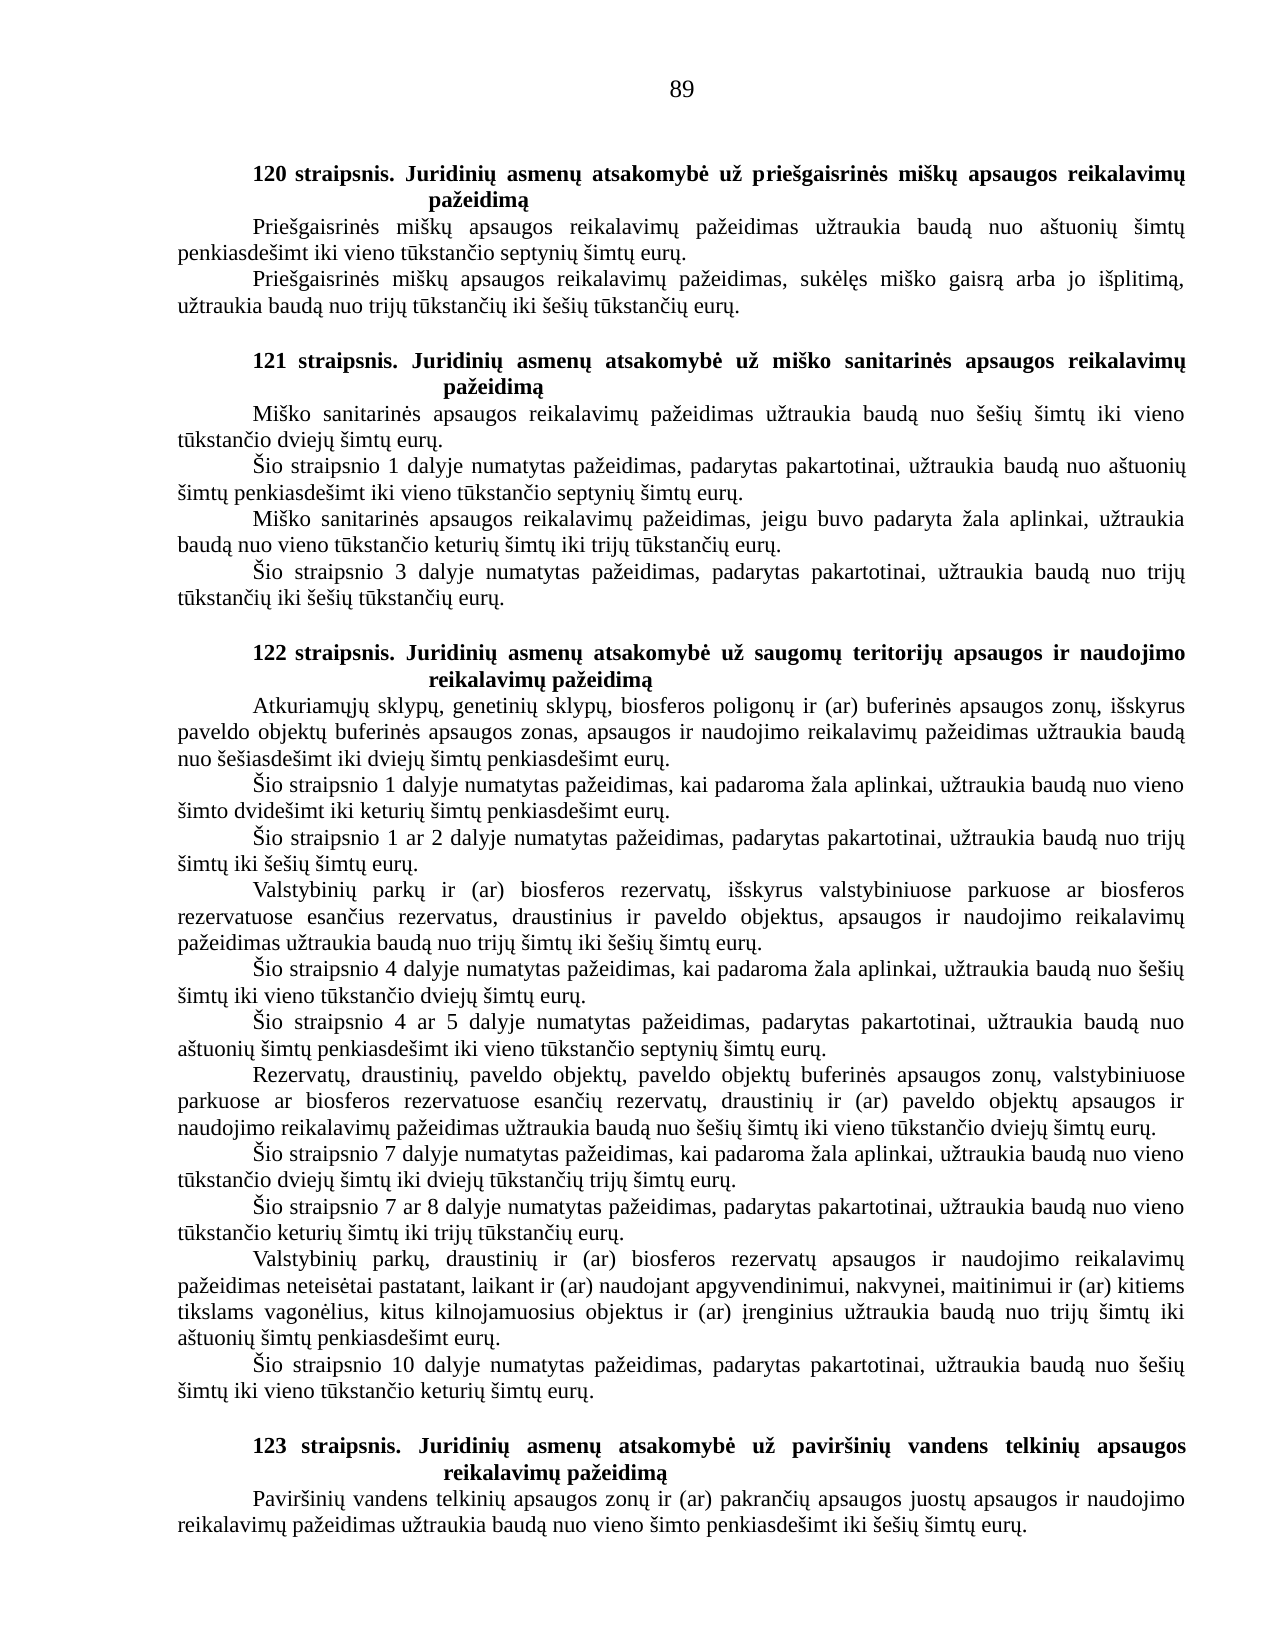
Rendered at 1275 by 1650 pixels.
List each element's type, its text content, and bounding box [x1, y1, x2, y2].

text Miško sanitarinės apsaugos reikalavimų pažeidimas užtraukia baudą nuo šešių šimtų iki vieno tūkstančio dviejų šimtų eurų. [177, 400, 1186, 452]
text Paviršinių vandens telkinių apsaugos zonų ir (ar) pakrančių apsaugos juostų apsaugos ir naudojimo reikalavimų pažeidimas užtraukia baudą nuo vieno šimto penkiasdešimt iki šešių šimtų eurų. [177, 1485, 1186, 1538]
text Valstybinių parkų ir (ar) biosferos rezervatų, išskyrus valstybiniuose parkuose ar biosferos rezervatuose esančius rezervatus, draustinius ir paveldo objektus, apsaugos ir naudojimo reikalavimų pažeidimas užtraukia baudą nuo trijų šimtų iki šešių šimtų eurų. [177, 876, 1186, 956]
text Šio straipsnio 7 ar 8 dalyje numatytas pažeidimas, padarytas pakartotinai, užtraukia baudą nuo vieno tūkstančio keturių šimtų iki trijų tūkstančių eurų. [177, 1193, 1186, 1245]
text 123 straipsnis. Juridinių asmenų atsakomybė už paviršinių vandens telkinių apsaugos reikalavimų pažeidimą [252, 1432, 1186, 1485]
text Miško sanitarinės apsaugos reikalavimų pažeidimas, jeigu buvo padaryta žala aplinkai, užtraukia baudą nuo vieno tūkstančio keturių šimtų iki trijų tūkstančių eurų. [177, 505, 1186, 558]
text Priešgaisrinės miškų apsaugos reikalavimų pažeidimas užtraukia baudą nuo aštuonių šimtų penkiasdešimt iki vieno tūkstančio septynių šimtų eurų. [177, 213, 1186, 266]
text 120 straipsnis. Juridinių asmenų atsakomybė už priešgaisrinės miškų apsaugos reikalavimų pažeidimą [252, 160, 1186, 213]
text Šio straipsnio 4 dalyje numatytas pažeidimas, kai padaroma žala aplinkai, užtraukia baudą nuo šešių šimtų iki vieno tūkstančio dviejų šimtų eurų. [177, 956, 1186, 1008]
text 122 straipsnis. Juridinių asmenų atsakomybė už saugomų teritorijų apsaugos ir naudojimo reikalavimų pažeidimą [252, 639, 1186, 692]
text Valstybinių parkų, draustinių ir (ar) biosferos rezervatų apsaugos ir naudojimo reikalavimų pažeidimas neteisėtai pastatant, laikant ir (ar) naudojant apgyvendinimui, nakvynei, maitinimui ir (ar) kitiems tikslams vagonėlius, kitus kilnojamuosius objektus ir (ar) įrenginius užtraukia baudą nuo trijų šimtų iki aštuonių šimtų penkiasdešimt eurų. [177, 1245, 1186, 1351]
text Šio straipsnio 1 ar 2 dalyje numatytas pažeidimas, padarytas pakartotinai, užtraukia baudą nuo trijų šimtų iki šešių šimtų eurų. [177, 824, 1186, 876]
text Šio straipsnio 3 dalyje numatytas pažeidimas, padarytas pakartotinai, užtraukia baudą nuo trijų tūkstančių iki šešių tūkstančių eurų. [177, 558, 1186, 611]
text Šio straipsnio 1 dalyje numatytas pažeidimas, padarytas pakartotinai, užtraukia baudą nuo aštuonių šimtų penkiasdešimt iki vieno tūkstančio septynių šimtų eurų. [177, 452, 1186, 505]
text Priešgaisrinės miškų apsaugos reikalavimų pažeidimas, sukėlęs miško gaisrą arba jo išplitimą, užtraukia baudą nuo trijų tūkstančių iki šešių tūkstančių eurų. [177, 266, 1186, 318]
text Šio straipsnio 4 ar 5 dalyje numatytas pažeidimas, padarytas pakartotinai, užtraukia baudą nuo aštuonių šimtų penkiasdešimt iki vieno tūkstančio septynių šimtų eurų. [177, 1008, 1186, 1061]
text Šio straipsnio 10 dalyje numatytas pažeidimas, padarytas pakartotinai, užtraukia baudą nuo šešių šimtų iki vieno tūkstančio keturių šimtų eurų. [177, 1351, 1186, 1403]
text 121 straipsnis. Juridinių asmenų atsakomybė už miško sanitarinės apsaugos reikalavimų pažeidimą [252, 347, 1186, 400]
text Šio straipsnio 1 dalyje numatytas pažeidimas, kai padaroma žala aplinkai, užtraukia baudą nuo vieno šimto dvidešimt iki keturių šimtų penkiasdešimt eurų. [177, 771, 1186, 824]
text Šio straipsnio 7 dalyje numatytas pažeidimas, kai padaroma žala aplinkai, užtraukia baudą nuo vieno tūkstančio dviejų šimtų iki dviejų tūkstančių trijų šimtų eurų. [177, 1140, 1186, 1193]
text Rezervatų, draustinių, paveldo objektų, paveldo objektų buferinės apsaugos zonų, valstybiniuose parkuose ar biosferos rezervatuose esančių rezervatų, draustinių ir (ar) paveldo objektų apsaugos ir naudojimo reikalavimų pažeidimas užtraukia baudą nuo šešių šimtų iki vieno tūkstančio dviejų šimtų eurų. [177, 1061, 1186, 1140]
text Atkuriamųjų sklypų, genetinių sklypų, biosferos poligonų ir (ar) buferinės apsaugos zonų, išskyrus paveldo objektų buferinės apsaugos zonas, apsaugos ir naudojimo reikalavimų pažeidimas užtraukia baudą nuo šešiasdešimt iki dviejų šimtų penkiasdešimt eurų. [177, 692, 1186, 771]
